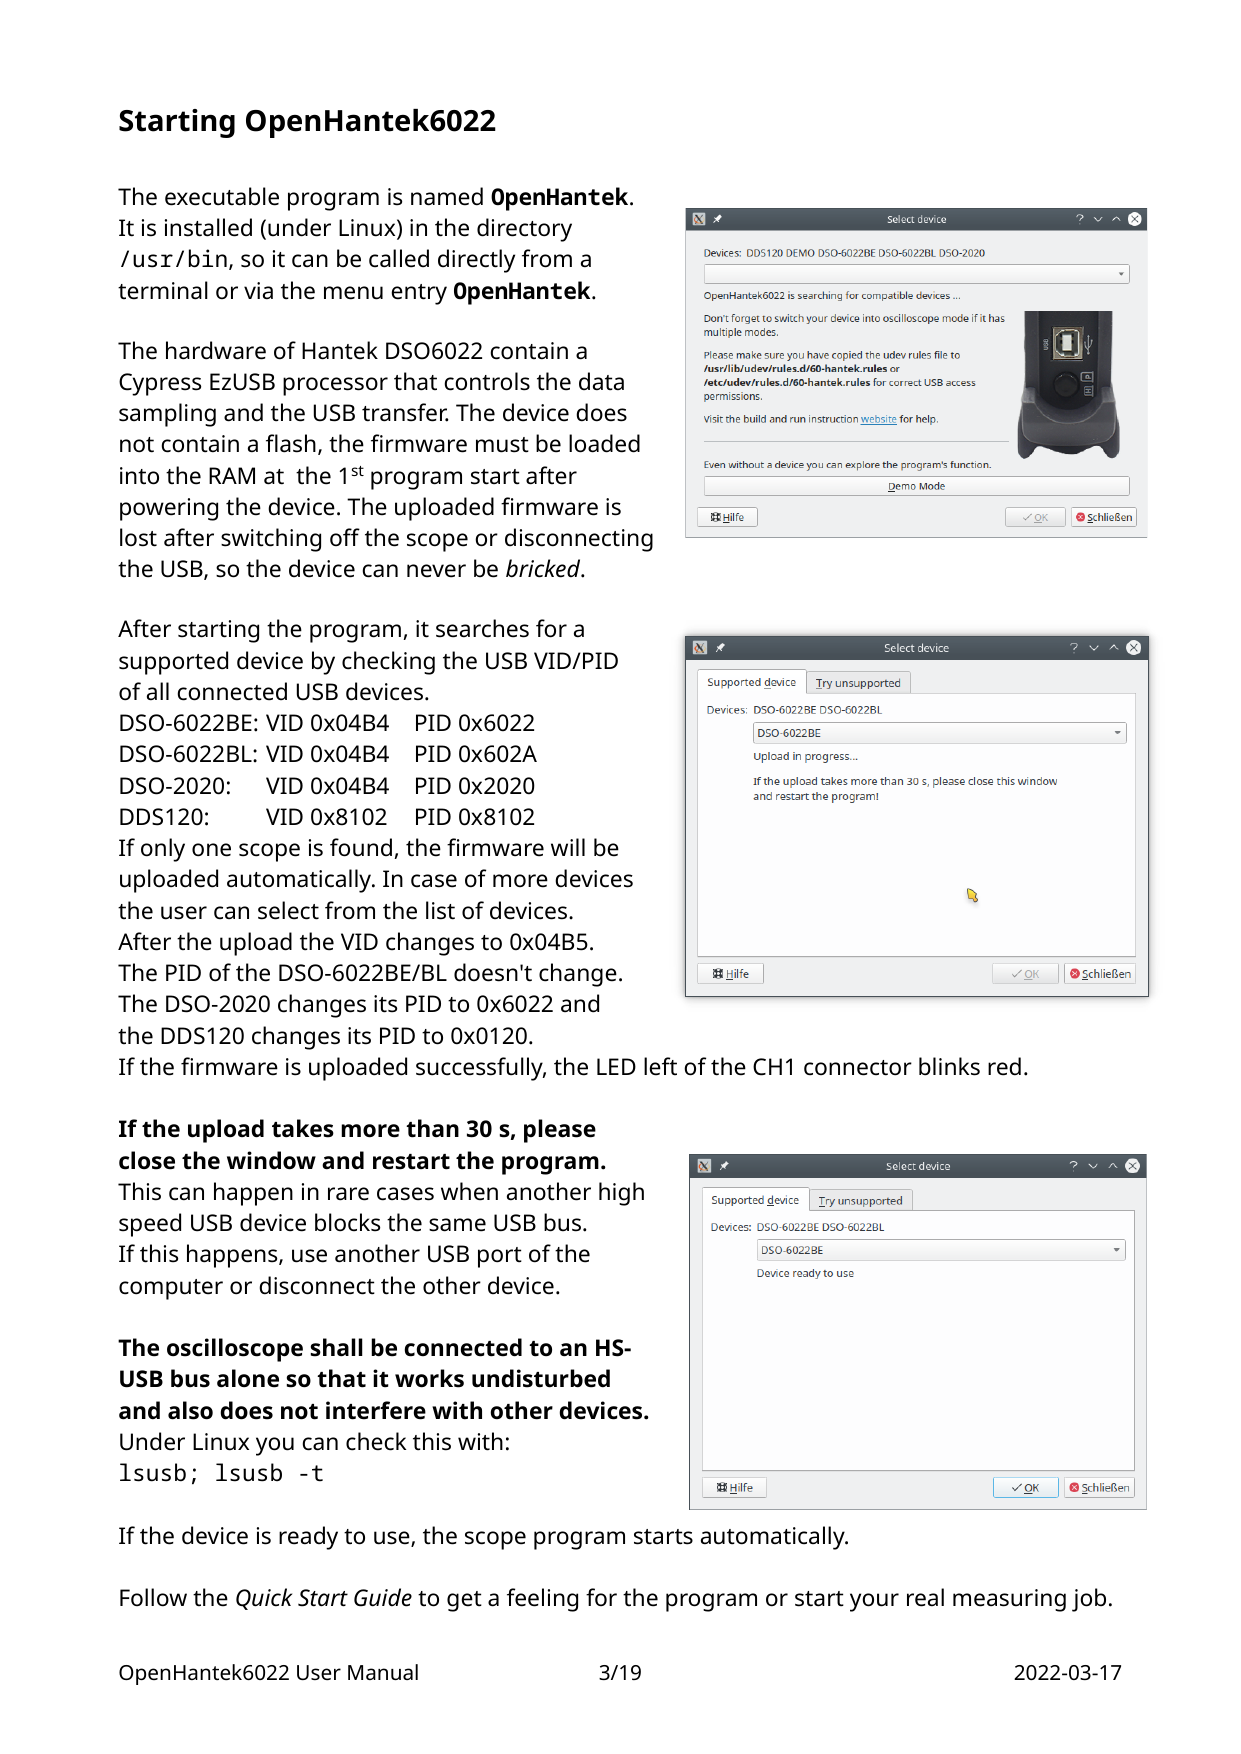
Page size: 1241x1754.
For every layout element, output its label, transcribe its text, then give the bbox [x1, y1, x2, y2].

text The hardware of Hantek DSO6022 contain a Cypress EzUSB processor that controls the data sampling and the USB transfer. The device does not contain a flash, the firmware must be loaded into the RAM at the 1st program start after powering the device. The uploaded firmware is lost after switching off the scope or disconnecting the USB, so the device can never be bricked. [118, 335, 1122, 585]
text If the firmware is uploaded successfully, the LED left of the CH1 connector blinks red. [118, 1051, 1122, 1082]
text Under Linux you can check this with: lsusb; lsusb -t [118, 1426, 689, 1488]
text If the device is ready to use, the scope program starts automatically. [118, 1520, 1122, 1551]
text DSO-6022BE: VID 0x04B4 PID 0x6022 [118, 707, 668, 738]
text The oscilloscope shall be connected to an HS-USB bus alone so that it works undisturbed and also does not interfere with other devices. [118, 1332, 689, 1426]
picture [685, 208, 1148, 538]
text DSO-6022BL: VID 0x04B4 PID 0x602A [118, 738, 668, 770]
text If this happens, use another USB port of the computer or disconnect the other device. [118, 1238, 689, 1301]
text Follow the Quick Start Guide to get a feeling for the program or start your real measuring job. [118, 1582, 1134, 1613]
text If the upload takes more than 30 s, please close the window and restart the program. [118, 1113, 1122, 1176]
text If only one scope is found, the firmware will be uploaded automatically. In case of more devices the user can select from the list of devices. After the upload the VID changes to 0x04B5. The PID of the DSO-6022BE/BL doesn't change. [118, 832, 668, 988]
picture [668, 620, 1165, 1013]
text The executable program is named OpenHantek. It is installed (under Linux) in the directory /usr/bin, so it can be called directly from a terminal or via the menu entry OpenHantek. [118, 181, 1122, 335]
text The DSO-2020 changes its PID to 0x6022 and the DDS120 changes its PID to 0x0120. [118, 988, 1122, 1051]
subtitle Starting OpenHantek6022 [118, 100, 1122, 140]
text After starting the program, it searches for a supported device by checking the USB VID/PID of all connected USB devices. [118, 613, 1122, 707]
text This can happen in rare cases when another high speed USB device blocks the same USB bus. [118, 1176, 689, 1238]
text DSO-2020: VID 0x04B4 PID 0x2020 DDS120: VID 0x8102 PID 0x8102 [118, 770, 668, 832]
picture [689, 1154, 1147, 1510]
